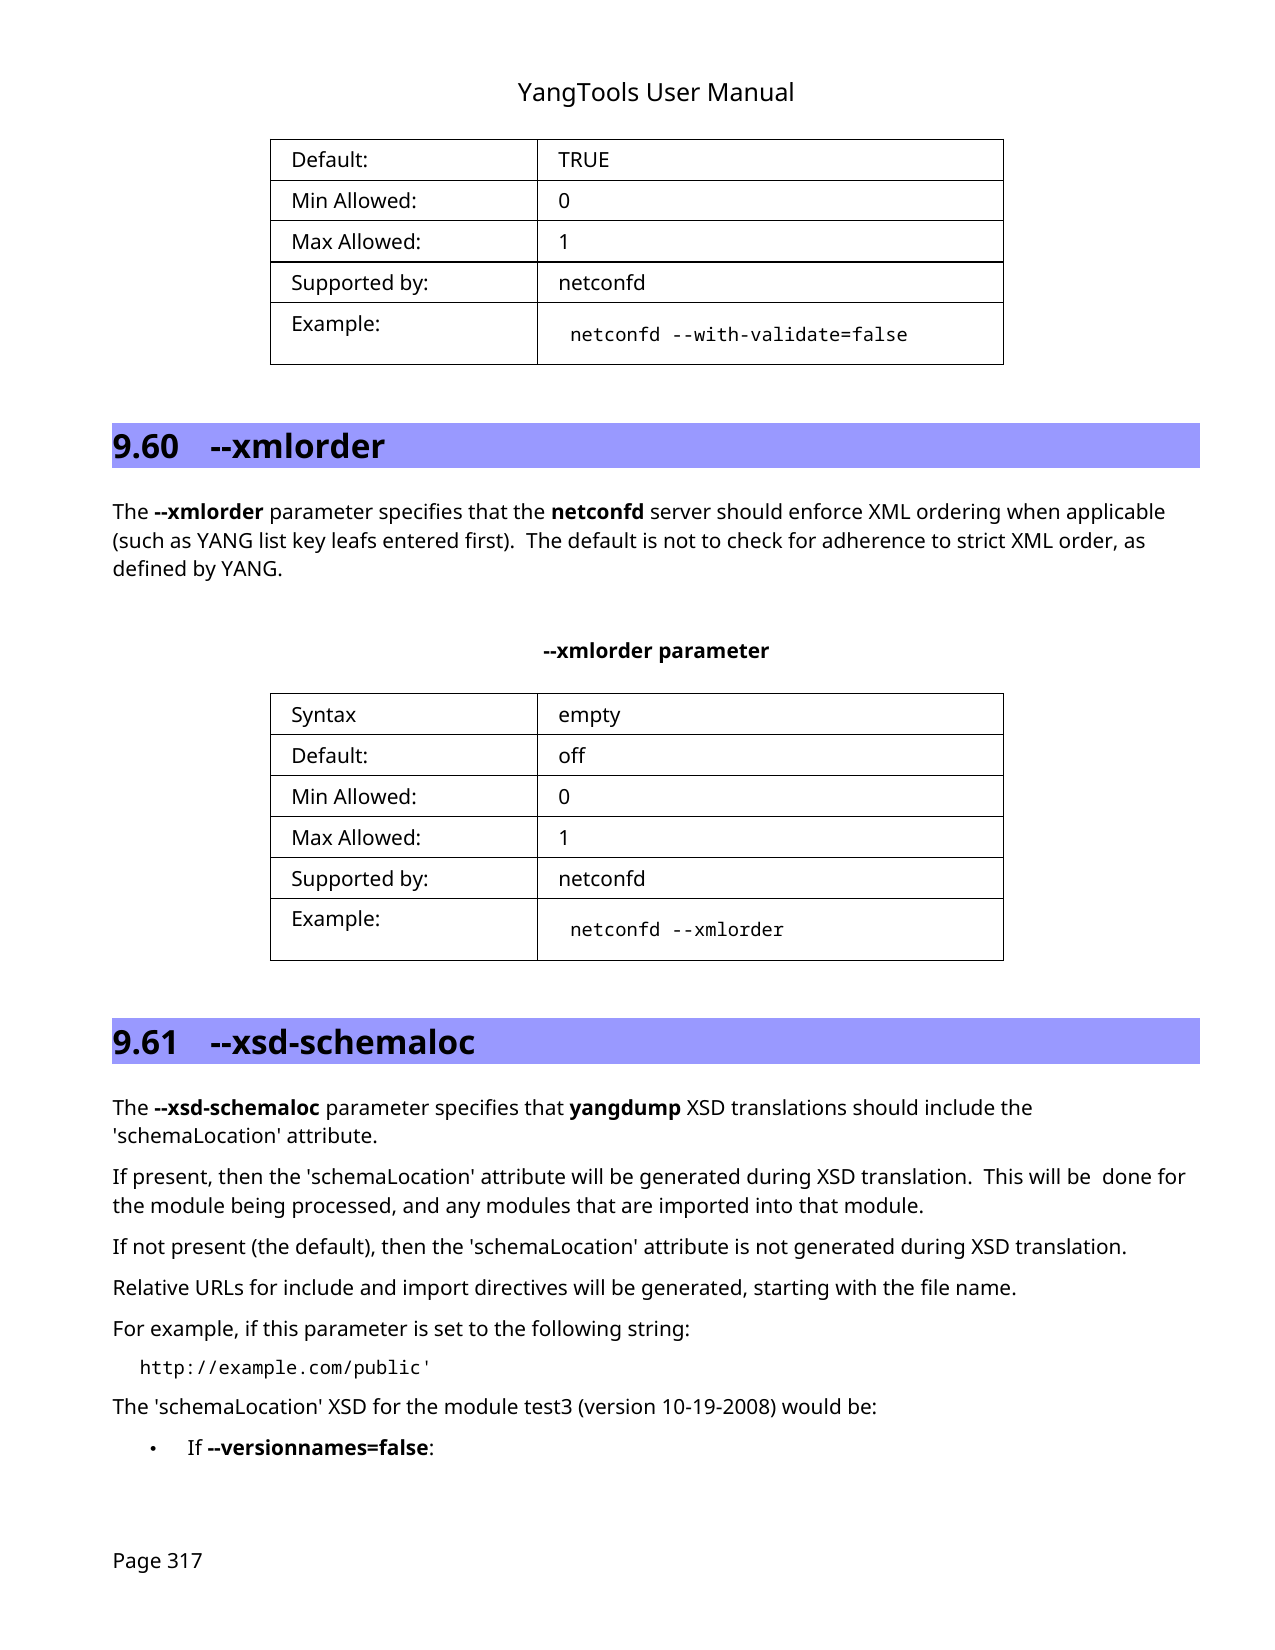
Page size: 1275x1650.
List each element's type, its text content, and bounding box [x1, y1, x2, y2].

table_cell Default: [271, 140, 537, 179]
subtitle --xsd-schemaloc [112, 1018, 1200, 1064]
list If --versionnames=false: [150, 1433, 1200, 1461]
table_cell netconfd [538, 263, 1003, 302]
text The --xsd-schemaloc parameter specifies that yangdump XSD translations should include the 'schemaLocation' attribute. [112, 1093, 1200, 1150]
text If present, then the 'schemaLocation' attribute will be generated during XSD translation. This will be done for the module being processed, and any modules that are imported into that module. [112, 1162, 1200, 1219]
table_cell Supported by: [271, 858, 537, 898]
text The --xmlorder parameter specifies that the netconfd server should enforce XML ordering when applicable (such as YANG list key leafs entered first). The default is not to check for adherence to strict XML order, as defined by YANG. [112, 497, 1200, 583]
text For example, if this parameter is set to the following string: [112, 1314, 1200, 1342]
text The 'schemaLocation' XSD for the module test3 (version 10-19-2008) would be: [112, 1392, 1200, 1421]
table_cell TRUE [538, 140, 1003, 179]
table_cell off [538, 735, 1003, 775]
table_cell Default: [271, 735, 537, 775]
table_cell Min Allowed: [271, 776, 537, 816]
subtitle --xmlorder parameter [127, 636, 1185, 665]
table_cell Example: [271, 303, 537, 364]
table_cell netconfd [538, 858, 1003, 898]
table_header empty [538, 694, 1003, 734]
table_cell Max Allowed: [271, 817, 537, 857]
table_header Syntax [271, 694, 537, 734]
text Relative URLs for include and import directives will be generated, starting with the file name. [112, 1273, 1200, 1301]
table_cell Min Allowed: [271, 181, 537, 220]
table_cell 0 [538, 181, 1003, 220]
table_cell 1 [538, 817, 1003, 857]
table_cell netconfd --with-validate=false [538, 303, 1003, 364]
text If not present (the default), then the 'schemaLocation' attribute is not generated during XSD translation. [112, 1232, 1200, 1260]
subtitle --xmlorder [112, 423, 1200, 468]
table_cell netconfd --xmlorder [538, 899, 1003, 960]
text http://example.com/public' [139, 1354, 1200, 1380]
table_cell Supported by: [271, 263, 537, 302]
table_cell Max Allowed: [271, 221, 537, 261]
table_cell 0 [538, 776, 1003, 816]
table_cell Example: [271, 899, 537, 960]
table_cell 1 [538, 221, 1003, 261]
